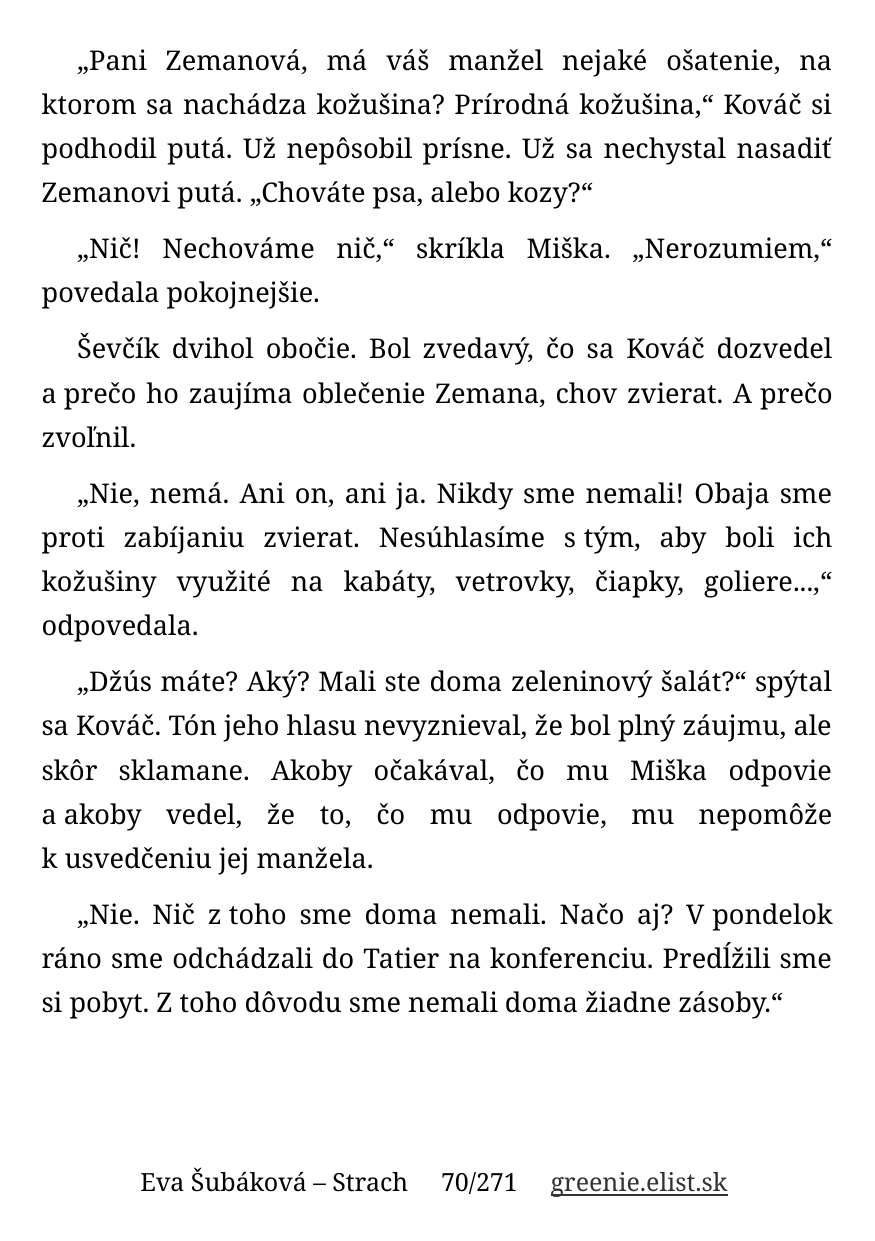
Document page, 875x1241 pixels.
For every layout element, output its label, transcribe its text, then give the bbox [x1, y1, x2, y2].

text „Nič! Nechováme nič,“ skríkla Miška. „Nerozumiem,“ povedala pokojnejšie. [41, 230, 833, 311]
text Ševčík dvihol obočie. Bol zvedavý, čo sa Kováč dozvedel a prečo ho zaujíma oblečenie Zemana, chov zvierat. A prečo zvoľnil. [41, 330, 833, 455]
text „Pani Zemanová, má váš manžel nejaké ošatenie, na ktorom sa nachádza kožušina? Prírodná kožušina,“ Kováč si podhodil putá. Už nepôsobil prísne. Už sa nechystal nasadiť Zemanovi putá. „Chováte psa, alebo kozy?“ [41, 41, 833, 211]
text „Nie, nemá. Ani on, ani ja. Nikdy sme nemali! Obaja sme proti zabíjaniu zvierat. Nesúhlasíme s tým, aby boli ich kožušiny využité na kabáty, vetrovky, čiapky, goliere...,“ odpovedala. [41, 474, 833, 643]
text „Džús máte? Aký? Mali ste doma zeleninový šalát?“ spýtal sa Kováč. Tón jeho hlasu nevyznieval, že bol plný záujmu, ale skôr sklamane. Akoby očakával, čo mu Miška odpovie a akoby vedel, že to, čo mu odpovie, mu nepomôže k usvedčeniu jej manžela. [41, 663, 833, 876]
text „Nie. Nič z toho sme doma nemali. Načo aj? V pondelok ráno sme odchádzali do Tatier na konferenciu. Predĺžili sme si pobyt. Z toho dôvodu sme nemali doma žiadne zásoby.“ [41, 895, 833, 1020]
